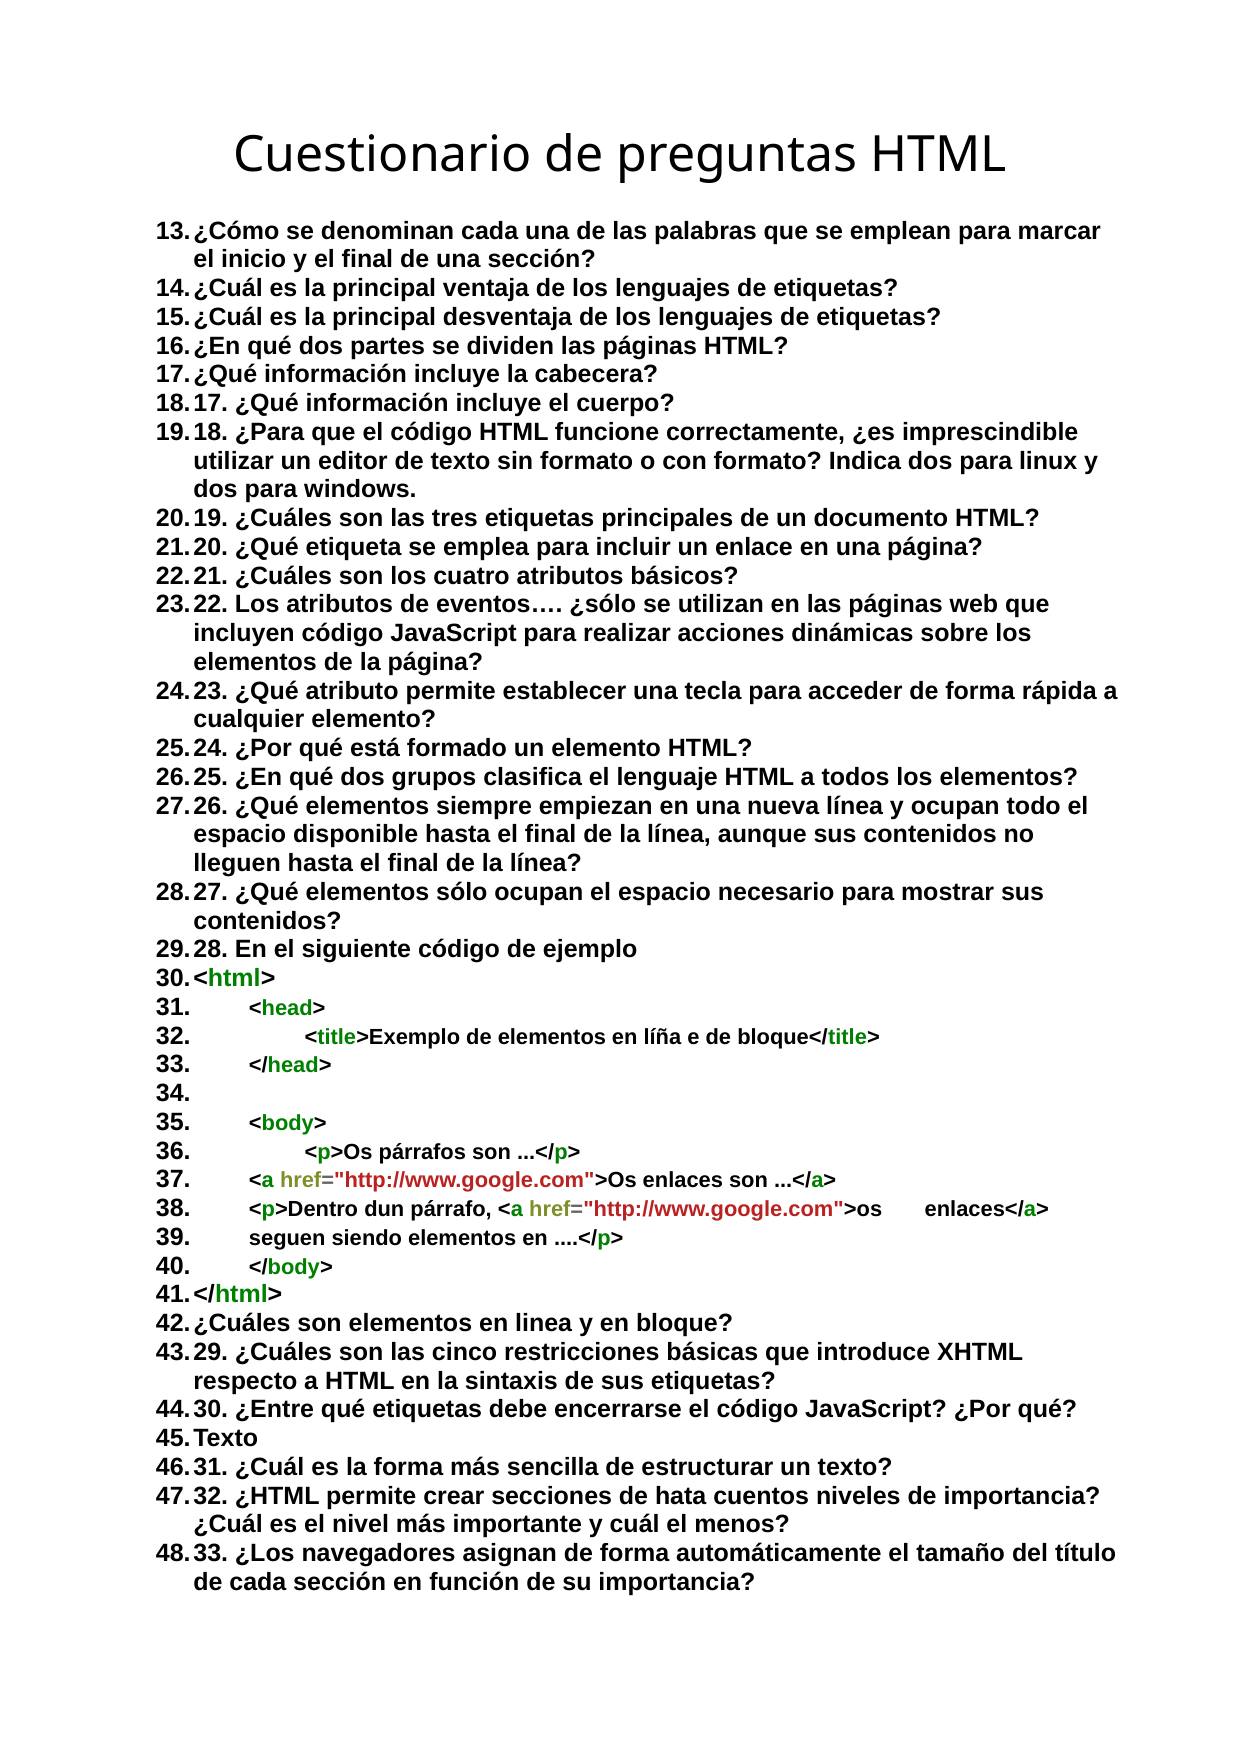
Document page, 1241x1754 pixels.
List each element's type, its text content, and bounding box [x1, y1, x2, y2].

list 27. ¿Qué elementos sólo ocupan el espacio necesario para mostrar sus contenidos? [156, 877, 1122, 934]
list <p>Os párrafos son ...</p> [156, 1136, 1122, 1164]
list 26. ¿Qué elementos siempre empiezan en una nueva línea y ocupan todo el espacio disponible hasta el final de la línea, aunque sus contenidos no lleguen hasta el final de la línea? [156, 791, 1122, 877]
list seguen siendo elementos en ....</p> [156, 1222, 1122, 1251]
list 33. ¿Los navegadores asignan de forma automáticamente el tamaño del título de cada sección en función de su importancia? [156, 1538, 1122, 1596]
list Texto [156, 1423, 1122, 1452]
list </body> [156, 1251, 1122, 1279]
list 20. ¿Qué etiqueta se emplea para incluir un enlace en una página? [156, 532, 1122, 561]
list ¿Cómo se denominan cada una de las palabras que se emplean para marcar el inicio y el final de una sección? [156, 216, 1122, 273]
list </head> [156, 1049, 1122, 1078]
list 23. ¿Qué atributo permite establecer una tecla para acceder de forma rápida a cualquier elemento? [156, 676, 1122, 733]
list 17. ¿Qué información incluye el cuerpo? [156, 388, 1122, 417]
list ¿Cuáles son elementos en linea y en bloque? [156, 1308, 1122, 1337]
list ¿En qué dos partes se dividen las páginas HTML? [156, 331, 1122, 359]
list ¿Cuál es la principal desventaja de los lenguajes de etiquetas? [156, 302, 1122, 331]
list 19. ¿Cuáles son las tres etiquetas principales de un documento HTML? [156, 503, 1122, 532]
list 24. ¿Por qué está formado un elemento HTML? [156, 733, 1122, 762]
list <head> [156, 992, 1122, 1021]
list 32. ¿HTML permite crear secciones de hata cuentos niveles de importancia? ¿Cuál es el nivel más importante y cuál el menos? [156, 1481, 1122, 1538]
list 22. Los atributos de eventos…. ¿sólo se utilizan en las páginas web que incluyen código JavaScript para realizar acciones dinámicas sobre los elementos de la página? [156, 589, 1122, 676]
list 30. ¿Entre qué etiquetas debe encerrarse el código JavaScript? ¿Por qué? [156, 1394, 1122, 1423]
list <title>Exemplo de elementos en líña e de bloque</title> [156, 1021, 1122, 1049]
list <a href="http://www.google.com">Os enlaces son ...</a> [156, 1164, 1122, 1193]
list <body> [156, 1107, 1122, 1136]
list </html> [156, 1279, 1122, 1308]
list 31. ¿Cuál es la forma más sencilla de estructurar un texto? [156, 1452, 1122, 1481]
list 21. ¿Cuáles son los cuatro atributos básicos? [156, 561, 1122, 589]
list 28. En el siguiente código de ejemplo [156, 934, 1122, 963]
list 25. ¿En qué dos grupos clasifica el lenguaje HTML a todos los elementos? [156, 762, 1122, 791]
list ¿Qué información incluye la cabecera? [156, 359, 1122, 388]
list ¿Cuál es la principal ventaja de los lenguajes de etiquetas? [156, 273, 1122, 302]
list 29. ¿Cuáles son las cinco restricciones básicas que introduce XHTML respecto a HTML en la sintaxis de sus etiquetas? [156, 1337, 1122, 1394]
list 18. ¿Para que el código HTML funcione correctamente, ¿es imprescindible utilizar un editor de texto sin formato o con formato? Indica dos para linux y dos para windows. [156, 417, 1122, 503]
list <p>Dentro dun párrafo, <a href="http://www.google.com">os enlaces</a> [156, 1193, 1122, 1222]
list <html> [156, 963, 1122, 992]
